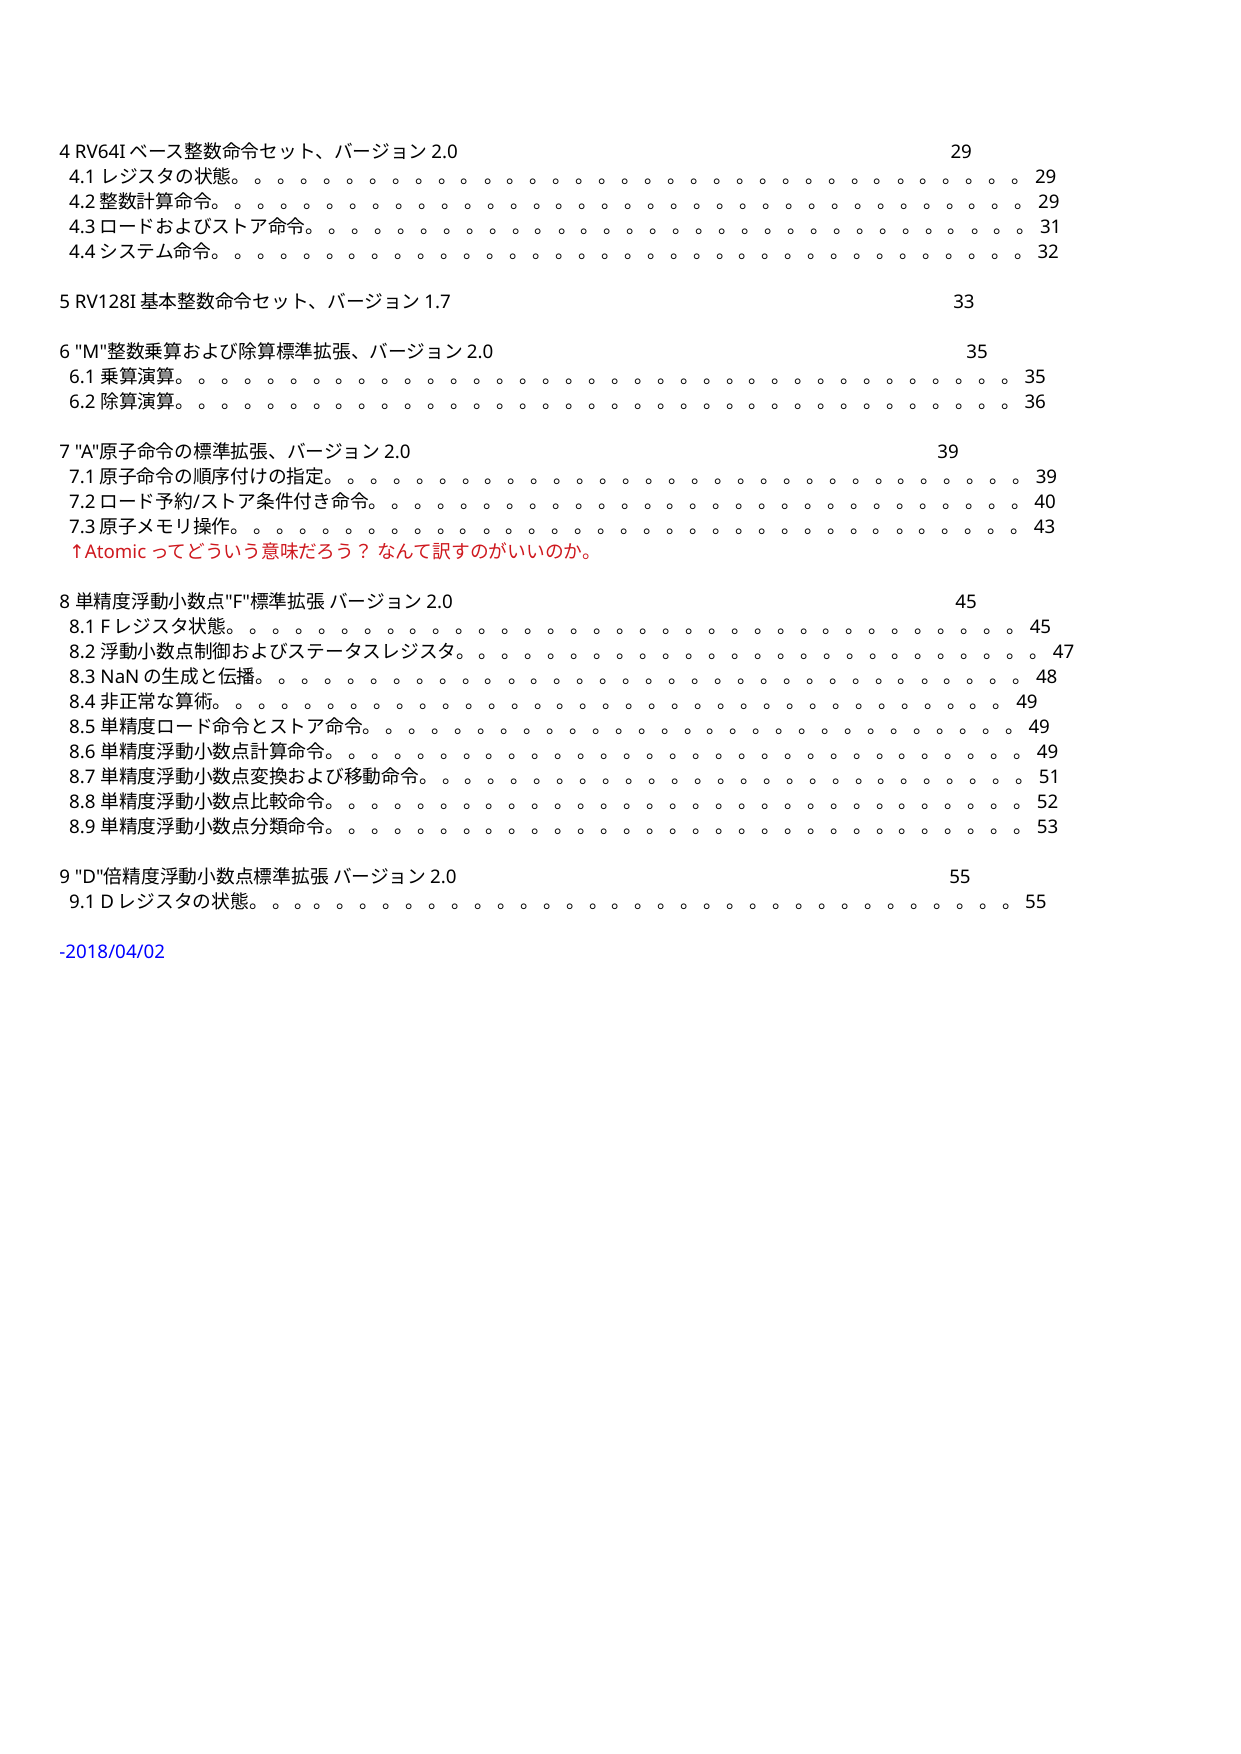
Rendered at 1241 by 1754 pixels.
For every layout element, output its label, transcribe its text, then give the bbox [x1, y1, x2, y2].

text 8.6 単精度浮動小数点計算命令。 。 。 。 。 。 。 。 。 。 。 。 。 。 。 。 。 。 。 。 。 。 。 。 。 。 。 。 。 。 。 49 [59, 738, 1181, 763]
text 6.1 乗算演算。 。 。 。 。 。 。 。 。 。 。 。 。 。 。 。 。 。 。 。 。 。 。 。 。 。 。 。 。 。 。 。 。 。 。 。 。 35 [59, 363, 1181, 388]
text 7.1原子命令の順序付けの指定。 。 。 。 。 。 。 。 。 。 。 。 。 。 。 。 。 。 。 。 。 。 。 。 。 。 。 。 。 。 。 39 [59, 463, 1181, 488]
text 8.3 NaNの生成と伝播。 。 。 。 。 。 。 。 。 。 。 。 。 。 。 。 。 。 。 。 。 。 。 。 。 。 。 。 。 。 。 。 。 。 48 [59, 663, 1181, 688]
text 4.1 レジスタの状態。 。 。 。 。 。 。 。 。 。 。 。 。 。 。 。 。 。 。 。 。 。 。 。 。 。 。 。 。 。 。 。 。 。 。 29 [59, 163, 1181, 188]
text 4 RV64Iベース整数命令セット、バージョン2.0 29 [59, 138, 1181, 163]
text 6 "M"整数乗算および除算標準拡張、バ​​ージョン2.0 35 [59, 338, 1181, 363]
text 7.3原子メモリ操作。 。 。 。 。 。 。 。 。 。 。 。 。 。 。 。 。 。 。 。 。 。 。 。 。 。 。 。 。 。 。 。 。 。 。 43 [59, 513, 1181, 538]
text 8 単精度浮動小数点"F"標準拡張 バージョン2.0 45 [59, 588, 1181, 613]
text 8.9 単精度浮動小数点分類命令。 。 。 。 。 。 。 。 。 。 。 。 。 。 。 。 。 。 。 。 。 。 。 。 。 。 。 。 。 。 。 53 [59, 813, 1181, 838]
text 7.2ロード予約/ストア条件付き命令。 。 。 。 。 。 。 。 。 。 。 。 。 。 。 。 。 。 。 。 。 。 。 。 。 。 。 。 。 40 [59, 488, 1181, 513]
text 8.1 Fレジスタ状態。 。 。 。 。 。 。 。 。 。 。 。 。 。 。 。 。 。 。 。 。 。 。 。 。 。 。 。 。 。 。 。 。 。 。 45 [59, 613, 1181, 638]
text 4.4システム命令。 。 。 。 。 。 。 。 。 。 。 。 。 。 。 。 。 。 。 。 。 。 。 。 。 。 。 。 。 。 。 。 。 。 。 。 32 [59, 238, 1181, 263]
text 7 "A"原子命令の標準拡張、バ​​ージョン2.0 39 [59, 438, 1181, 463]
text 9 "D"倍精度浮動小数点標準拡張 バージョン2.0 55 [59, 863, 1181, 888]
text 8.5 単精度ロード命令とストア命令。 。 。 。 。 。 。 。 。 。 。 。 。 。 。 。 。 。 。 。 。 。 。 。 。 。 。 。 。 49 [59, 713, 1181, 738]
text 8.2 浮動小数点制御およびステータスレジスタ。 。 。 。 。 。 。 。 。 。 。 。 。 。 。 。 。 。 。 。 。 。 。 。 。 。 47 [59, 638, 1181, 663]
text 5 RV128I基本整数命令セット、バージョン1.7 33 [59, 288, 1181, 313]
text 8.7 単精度浮動小数点変換および移動命令。 。 。 。 。 。 。 。 。 。 。 。 。 。 。 。 。 。 。 。 。 。 。 。 。 。 。 51 [59, 763, 1181, 788]
text 4.3ロードおよびストア命令。 。 。 。 。 。 。 。 。 。 。 。 。 。 。 。 。 。 。 。 。 。 。 。 。 。 。 。 。 。 。 。 31 [59, 213, 1181, 238]
text 9.1 Dレジスタの状態。 。 。。 。 。 。 。 。 。 。 。 。 。 。 。 。 。 。 。 。 。 。 。 。 。 。 。 。 。 。 。 。 。 55 [59, 888, 1181, 913]
text 8.8 単精度浮動小数点比較命令。 。 。 。 。 。 。 。 。 。 。 。 。 。 。 。 。 。 。 。 。 。 。 。 。 。 。 。 。 。 。 52 [59, 788, 1181, 813]
text 8.4 非正常な算術。 。 。 。 。 。 。 。 。 。 。 。 。 。 。 。 。 。 。 。 。 。 。 。 。 。 。 。 。 。 。 。 。 。 。 49 [59, 688, 1181, 713]
text -2018/04/02 [59, 938, 1181, 963]
text ↑Atomicってどういう意味だろう？ なんて訳すのがいいのか。 [59, 538, 1181, 563]
text 4.2整数計算命令。 。 。 。 。 。 。 。 。 。 。 。 。 。 。 。 。 。 。 。 。 。 。 。 。 。 。 。 。 。 。 。 。 。 。 。 29 [59, 188, 1181, 213]
text 6.2 除算演算。 。 。 。 。 。 。 。 。 。 。 。 。 。 。 。 。 。 。 。 。 。 。 。 。 。 。 。 。 。 。 。 。 。 。 。 。 36 [59, 388, 1181, 413]
